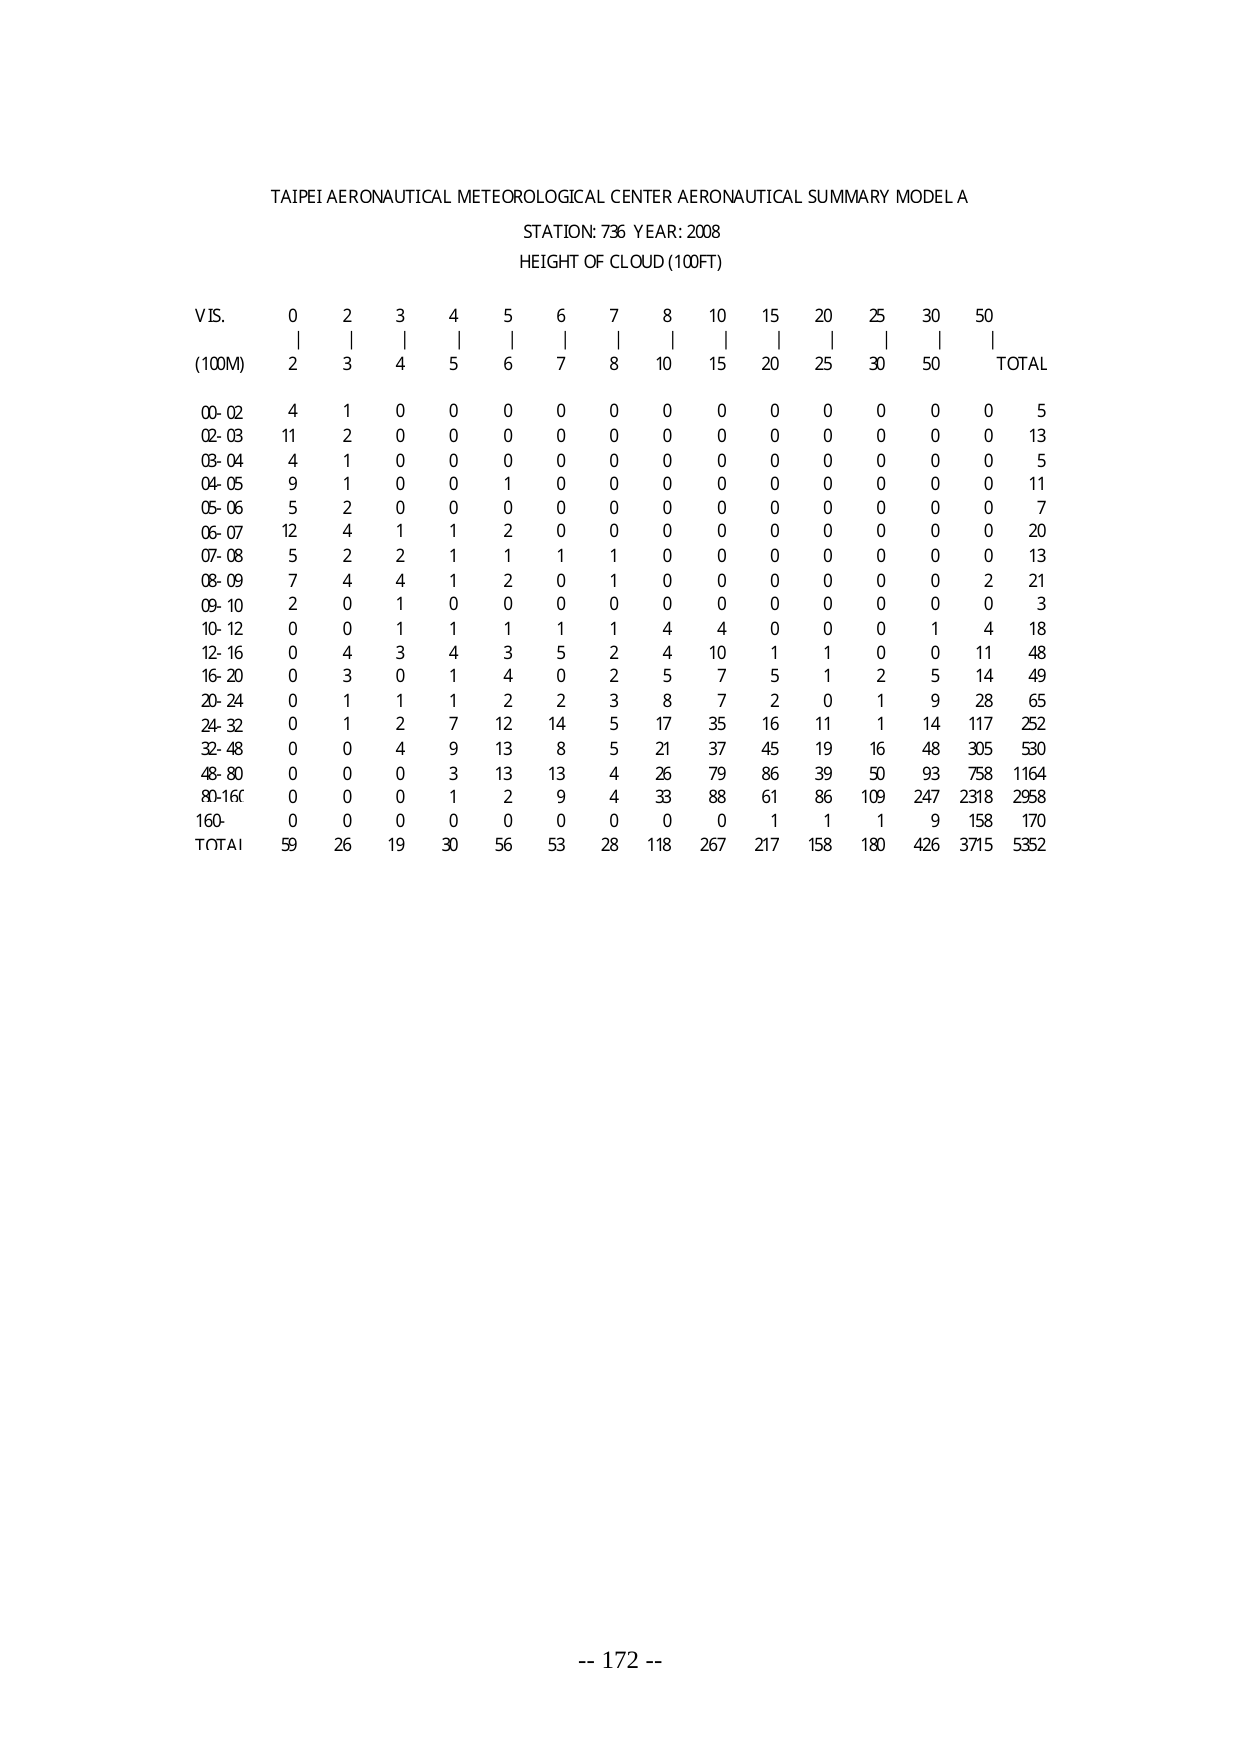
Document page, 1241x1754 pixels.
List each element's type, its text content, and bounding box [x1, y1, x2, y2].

text -- 172 -- [543, 1637, 697, 1674]
